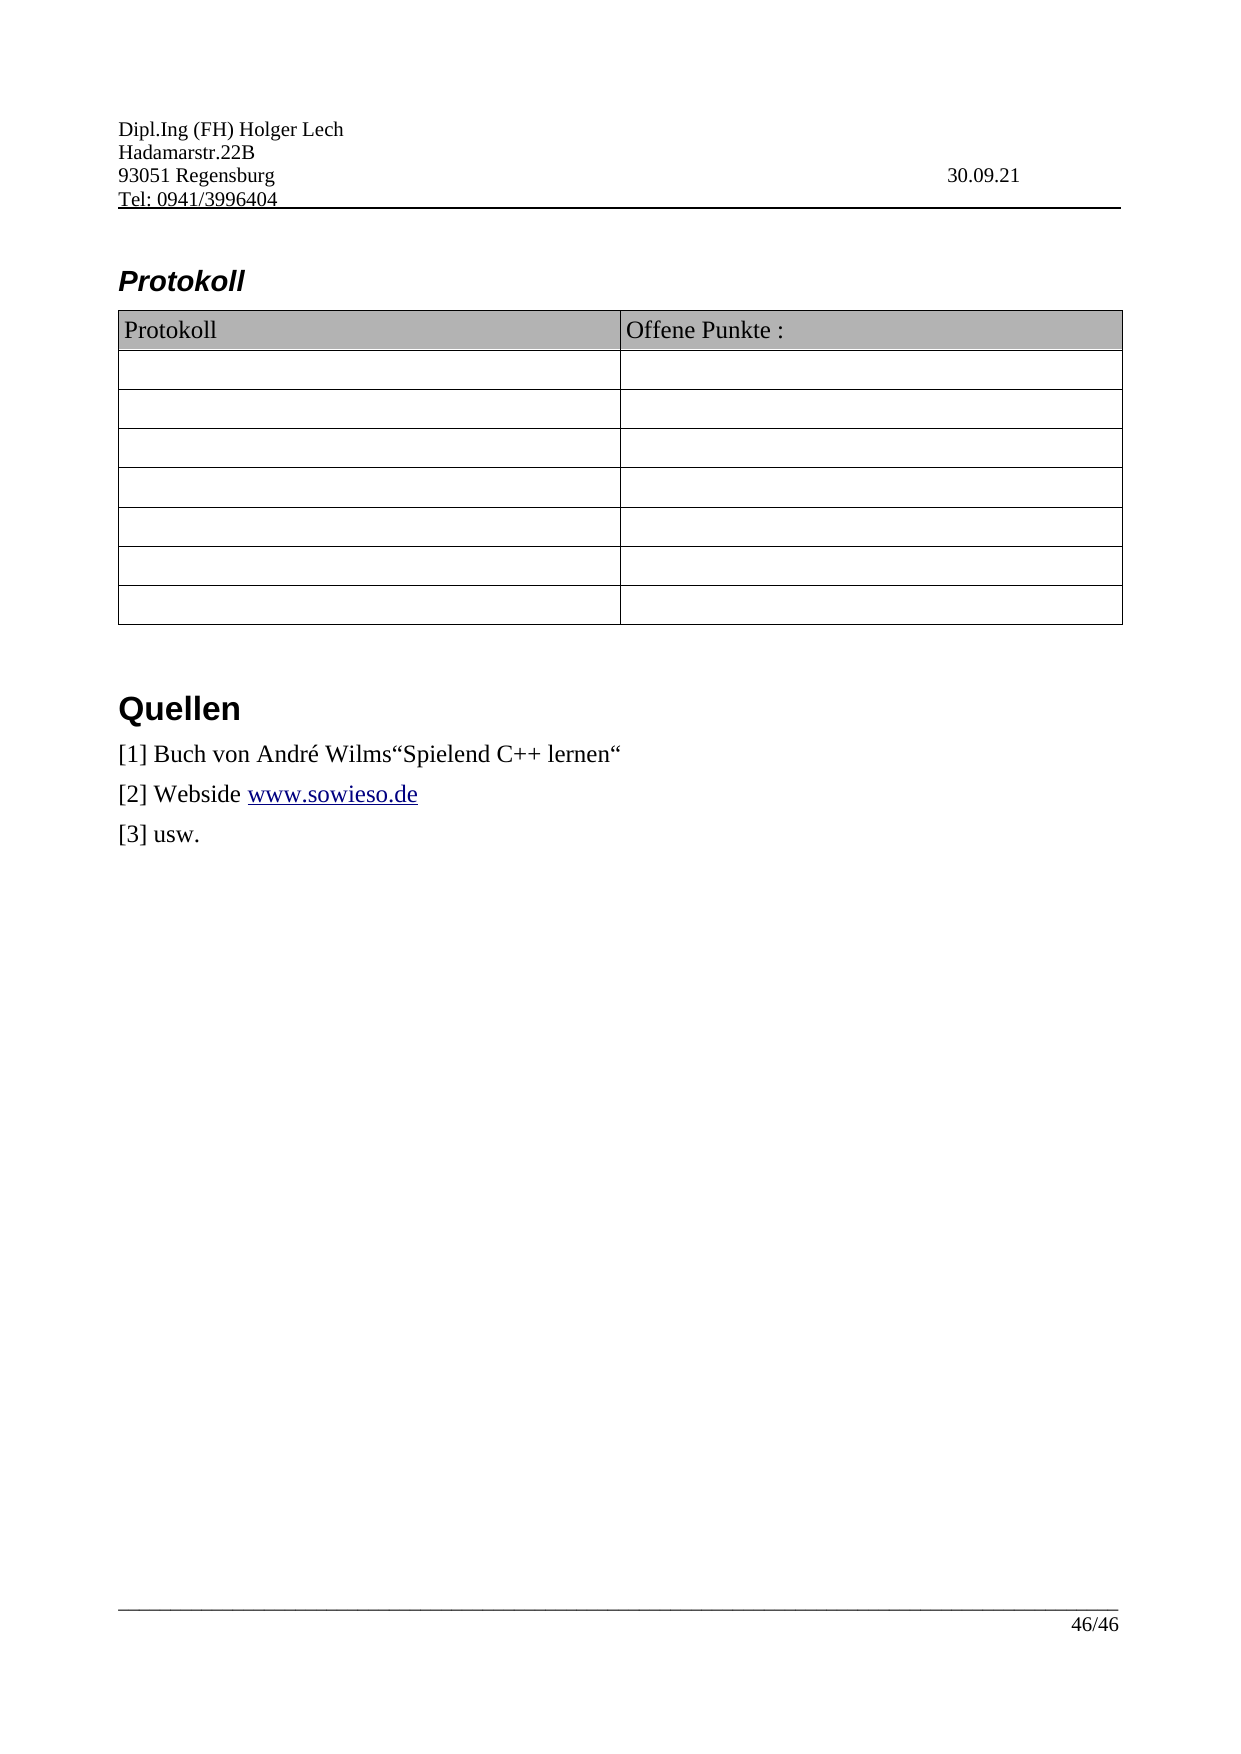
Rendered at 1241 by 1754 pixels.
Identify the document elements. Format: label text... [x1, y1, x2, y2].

table_cell [621, 468, 1122, 507]
table_header Protokoll [119, 311, 620, 349]
table_cell [621, 390, 1122, 428]
table_cell [621, 586, 1122, 624]
subtitle Quellen [118, 690, 1122, 727]
text [2] Webside www.sowieso.de [118, 780, 1122, 808]
table_cell [621, 429, 1122, 467]
table_cell [119, 468, 620, 507]
table_cell [119, 351, 620, 389]
table_cell [621, 547, 1122, 585]
table_cell [119, 586, 620, 624]
subtitle Protokoll [118, 265, 1122, 298]
table_cell [119, 508, 620, 546]
text [3] usw. [118, 820, 1122, 848]
table_cell [621, 351, 1122, 389]
table_cell [119, 390, 620, 428]
table_cell [119, 429, 620, 467]
text [1] Buch von André Wilms“Spielend C++ lernen“ [118, 740, 1122, 767]
table_header Offene Punkte : [621, 311, 1122, 349]
table_cell [119, 547, 620, 585]
table_cell [621, 508, 1122, 546]
